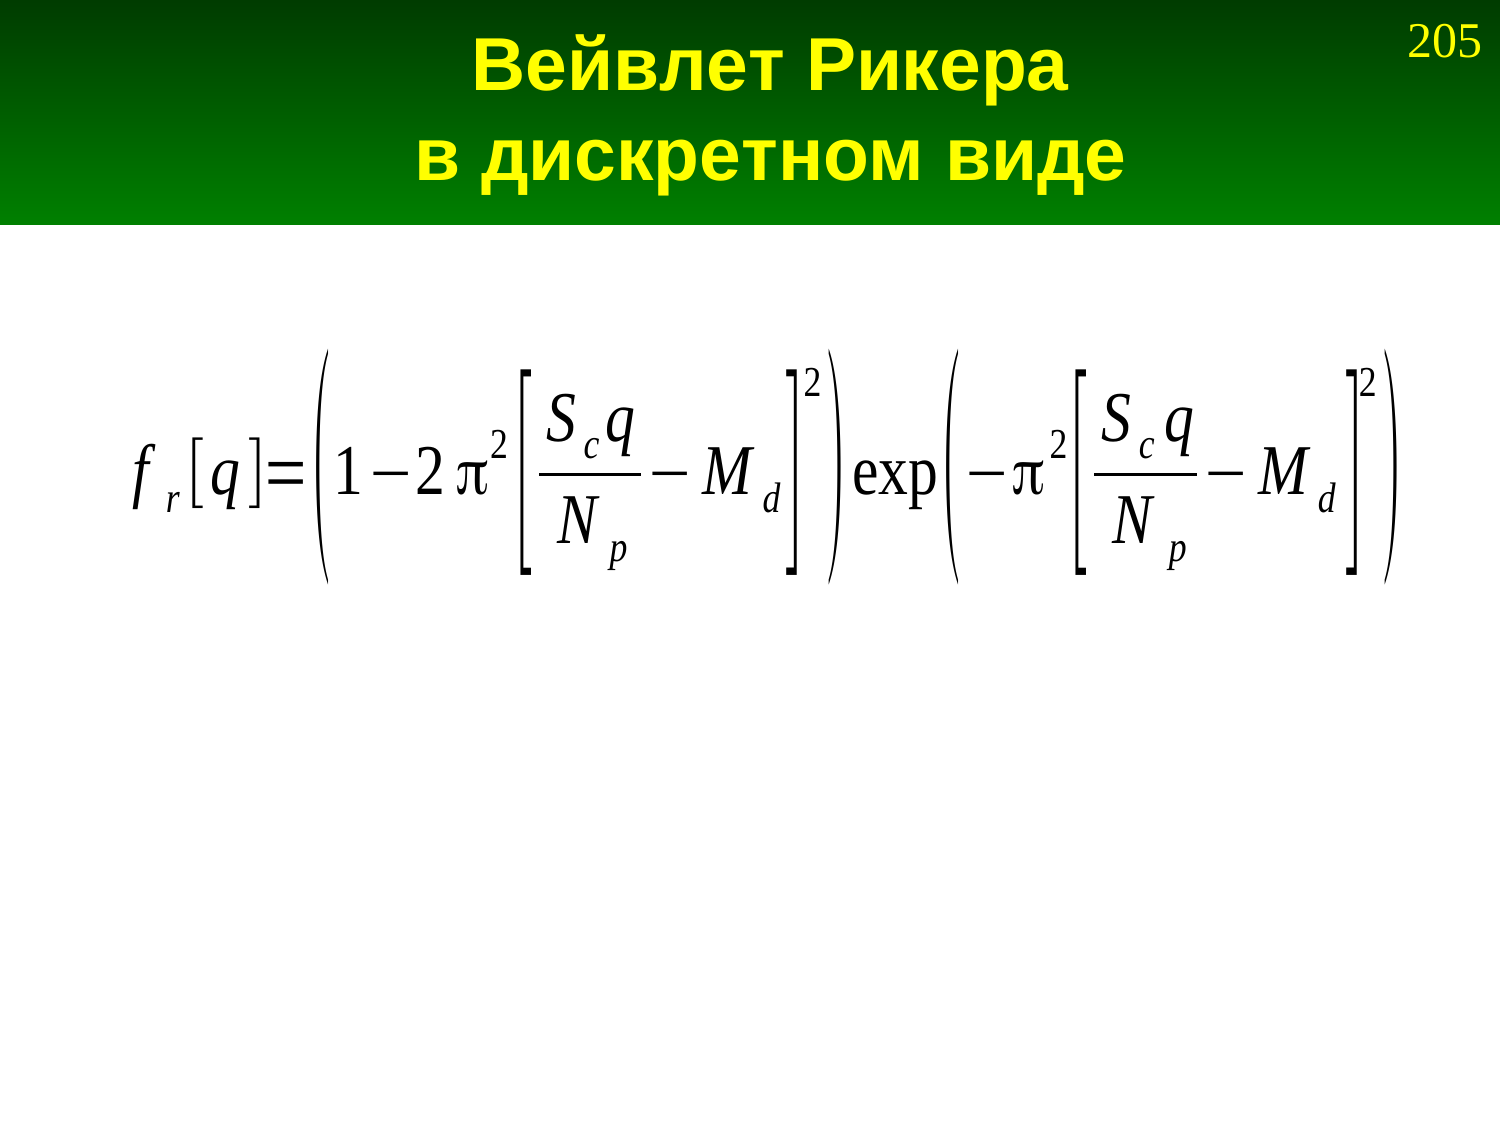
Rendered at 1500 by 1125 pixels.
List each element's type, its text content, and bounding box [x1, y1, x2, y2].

title Вейвлет Рикера в дискретном виде [100, 7, 1441, 204]
chart [106, 347, 1417, 591]
